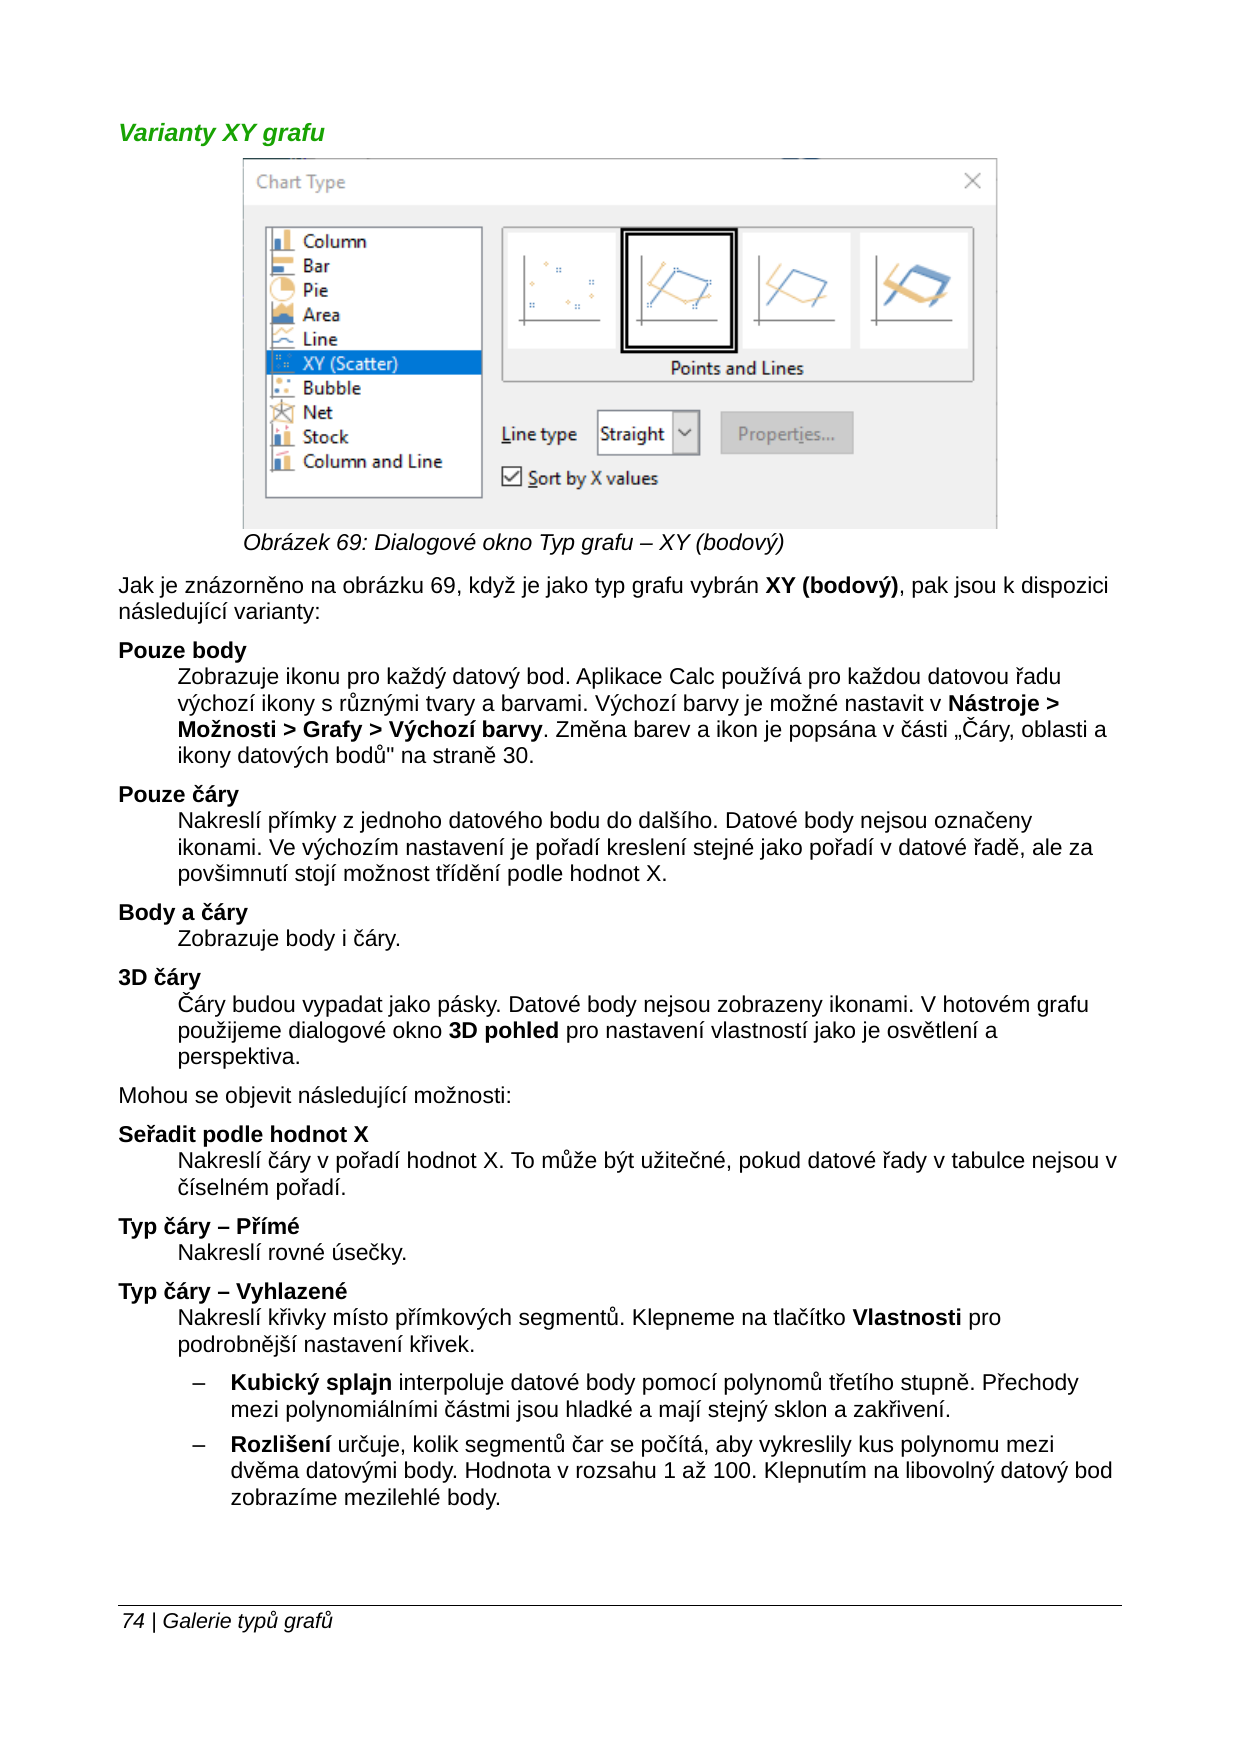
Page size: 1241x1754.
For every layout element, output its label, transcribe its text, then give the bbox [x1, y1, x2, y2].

text Typ čáry – Přímé [118, 1213, 1122, 1239]
picture [242, 158, 998, 529]
text Seřadit podle hodnot X [118, 1121, 1122, 1147]
text Typ čáry – Vyhlazené [118, 1278, 1122, 1304]
text Nakreslí křivky místo přímkových segmentů. Klepneme na tlačítko Vlastnosti pro podrobnější nastavení křivek. [177, 1304, 1122, 1357]
text Nakreslí rovné úsečky. [177, 1239, 1122, 1265]
text 3D čáry [118, 964, 1122, 991]
subtitle Varianty XY grafu [118, 118, 1122, 147]
list Rozlišení určuje, kolik segmentů čar se počítá, aby vykreslily kus polynomu mezi dvěma datovými body. Hodnota v rozsahu 1 až 100. Klepnutím na libovolný datový bod zobrazíme mezilehlé body. [192, 1431, 1122, 1510]
text Body a čáry [118, 899, 1122, 925]
text Pouze body [118, 637, 1122, 663]
text Obrázek 69: Dialogové okno Typ grafu – XY (bodový) [243, 529, 997, 555]
text Jak je znázorněno na obrázku 69, když je jako typ grafu vybrán XY (bodový), pak jsou k dispozici následující varianty: [118, 572, 1122, 624]
text Zobrazuje ikonu pro každý datový bod. Aplikace Calc používá pro každou datovou řadu výchozí ikony s různými tvary a barvami. Výchozí barvy je možné nastavit v Nástroje > Možnosti > Grafy > Výchozí barvy. Změna barev a ikon je popsána v části „Čáry, oblasti a ikony datových bodů" na straně 28. [177, 663, 1122, 769]
list Kubický splajn interpoluje datové body pomocí polynomů třetího stupně. Přechody mezi polynomiálními částmi jsou hladké a mají stejný sklon a zakřivení. [192, 1369, 1122, 1422]
text Zobrazuje body i čáry. [177, 925, 1122, 952]
text Mohou se objevit následující možnosti: [118, 1082, 1122, 1108]
text Nakreslí čáry v pořadí hodnot X. To může být užitečné, pokud datové řady v tabulce nejsou v číselném pořadí. [177, 1147, 1122, 1200]
text Pouze čáry [118, 781, 1122, 807]
text Čáry budou vypadat jako pásky. Datové body nejsou zobrazeny ikonami. V hotovém grafu použijeme dialogové okno 3D pohled pro nastavení vlastností jako je osvětlení a perspektiva. [177, 991, 1122, 1070]
text Nakreslí přímky z jednoho datového bodu do dalšího. Datové body nejsou označeny ikonami. Ve výchozím nastavení je pořadí kreslení stejné jako pořadí v datové řadě, ale za povšimnutí stojí možnost třídění podle hodnot X. [177, 807, 1122, 887]
